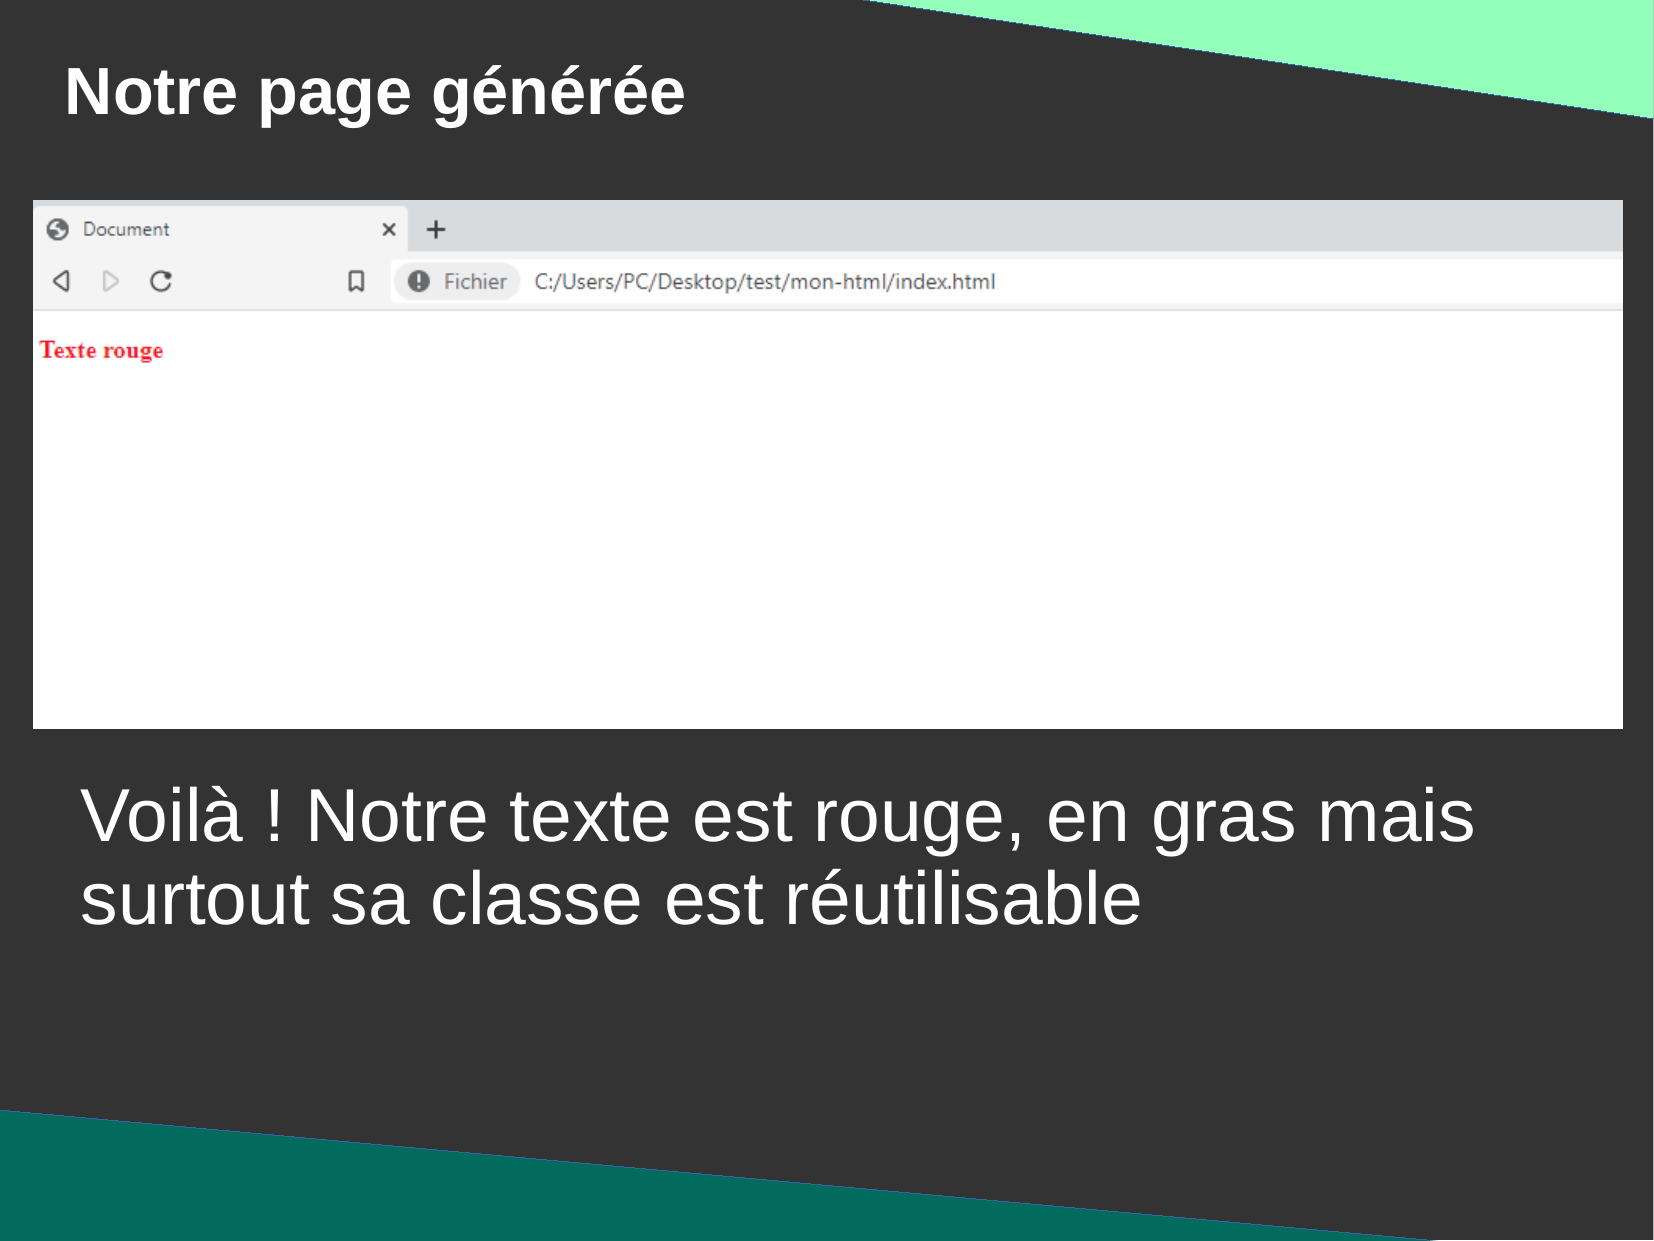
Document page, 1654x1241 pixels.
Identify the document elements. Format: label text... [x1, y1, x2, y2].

picture [33, 200, 1623, 729]
text_box [863, 0, 1654, 119]
list Voilà ! Notre texte est rouge, en gras mais surtout sa classe est réutilisable [80, 773, 1605, 945]
title Notre page générée [64, 54, 1553, 157]
